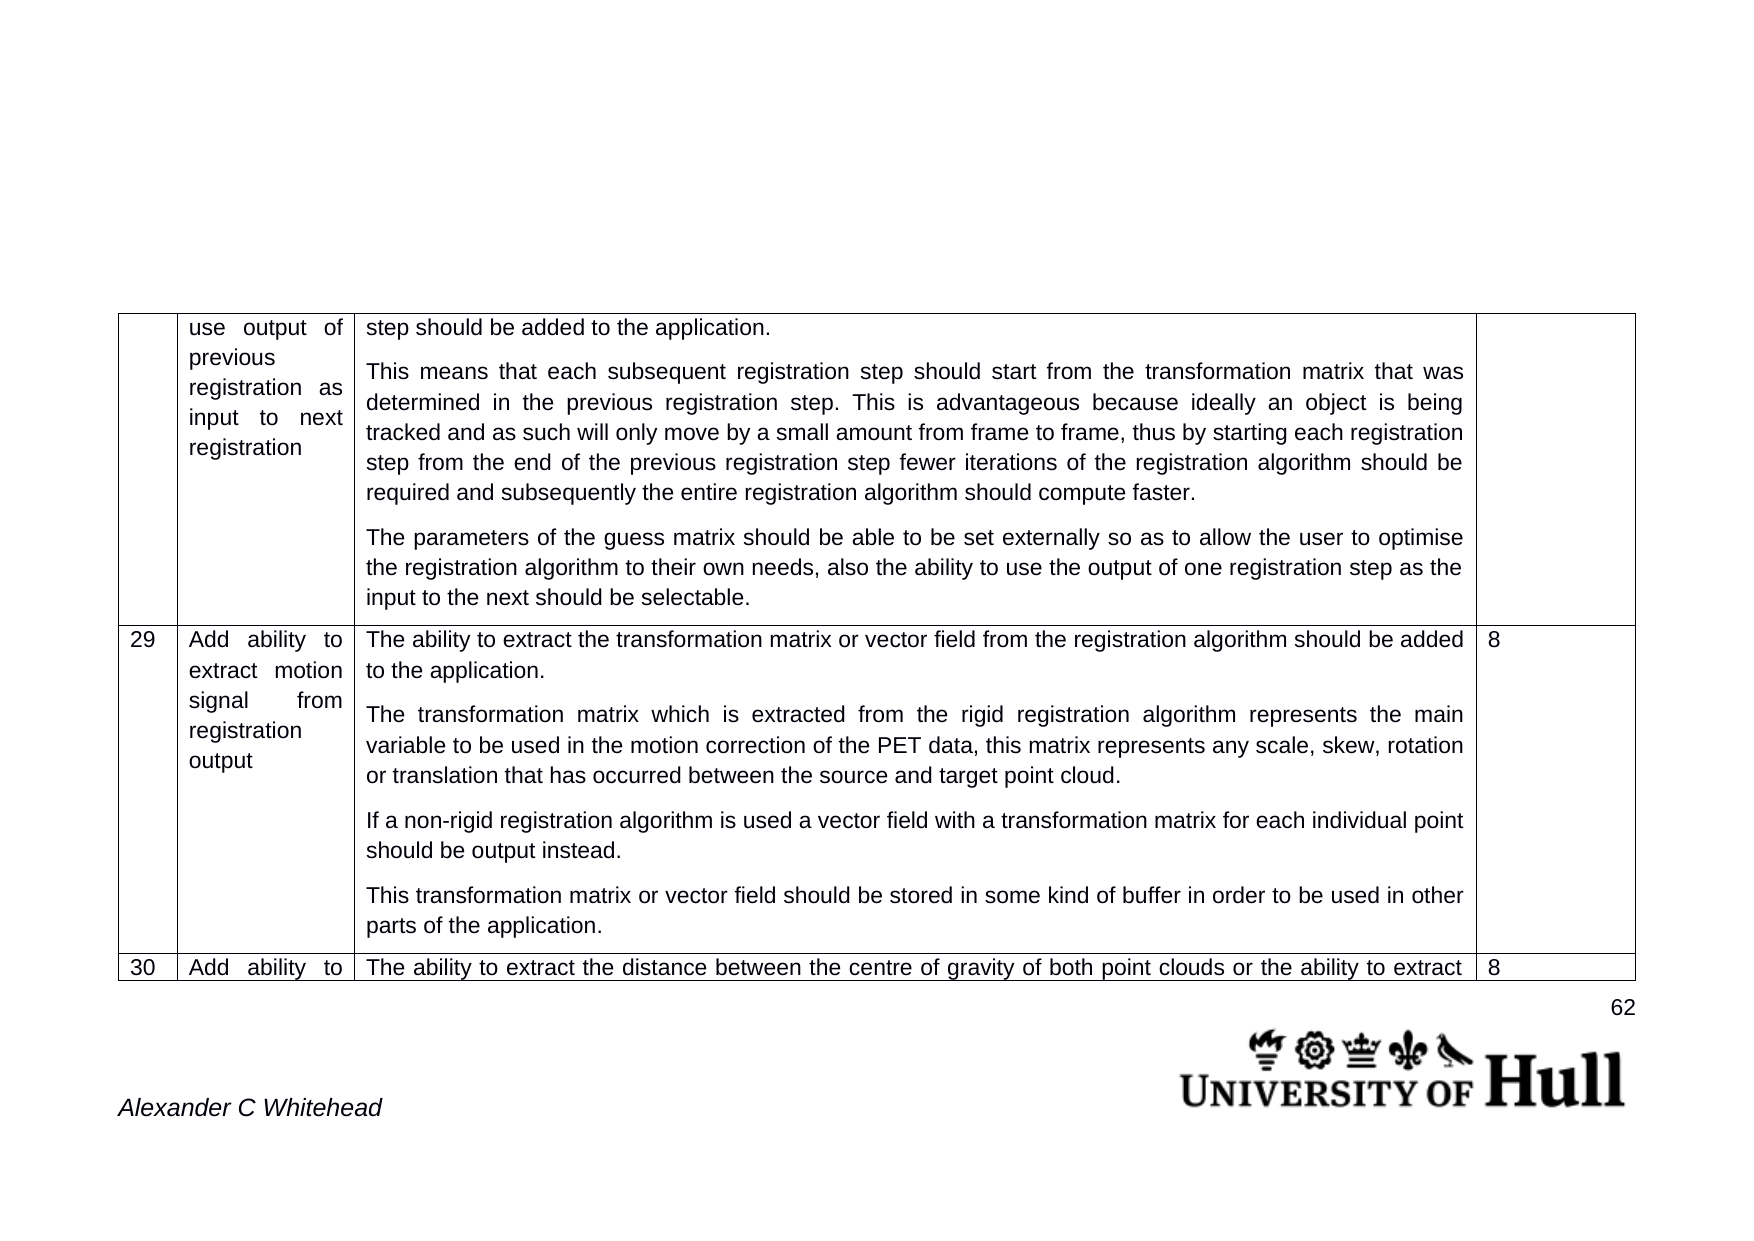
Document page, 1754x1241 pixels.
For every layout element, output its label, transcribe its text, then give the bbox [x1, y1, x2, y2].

table_cell 8 [1477, 954, 1635, 980]
table_cell The ability to extract the transformation matrix or vector field from the registration algorithm should be added to the application. The transformation matrix which is extracted from the rigid registration algorithm represents the main variable to be used in the motion correction of the PET data, this matrix represents any scale, skew, rotation or translation that has occurred between the source and target point cloud. If a non-rigid registration algorithm is used a vector field with a transformation matrix for each individual point should be output instead. This transformation matrix or vector field should be stored in some kind of buffer in order to be used in other parts of the application. [355, 626, 1476, 953]
picture [1173, 1020, 1634, 1117]
table_cell 30 [119, 954, 177, 980]
table_cell step should be added to the application. This means that each subsequent registration step should start from the transformation matrix that was determined in the previous registration step. This is advantageous because ideally an object is being tracked and as such will only move by a small amount from frame to frame, thus by starting each registration step from the end of the previous registration step fewer iterations of the registration algorithm should be required and subsequently the entire registration algorithm should compute faster. The parameters of the guess matrix should be able to be set externally so as to allow the user to optimise the registration algorithm to their own needs, also the ability to use the output of one registration step as the input to the next should be selectable. [355, 314, 1476, 625]
table_cell The ability to extract the distance between the centre of gravity of both point clouds or the ability to extract [355, 954, 1476, 980]
table_cell [1477, 314, 1635, 625]
table_cell [119, 314, 177, 625]
table_cell use output of previous registration as input to next registration [178, 314, 354, 625]
table_cell 8 [1477, 626, 1635, 953]
table_cell Add ability to extract motion signal from registration output [178, 626, 354, 953]
table_cell 29 [119, 626, 177, 953]
table_cell Add ability to [178, 954, 354, 980]
